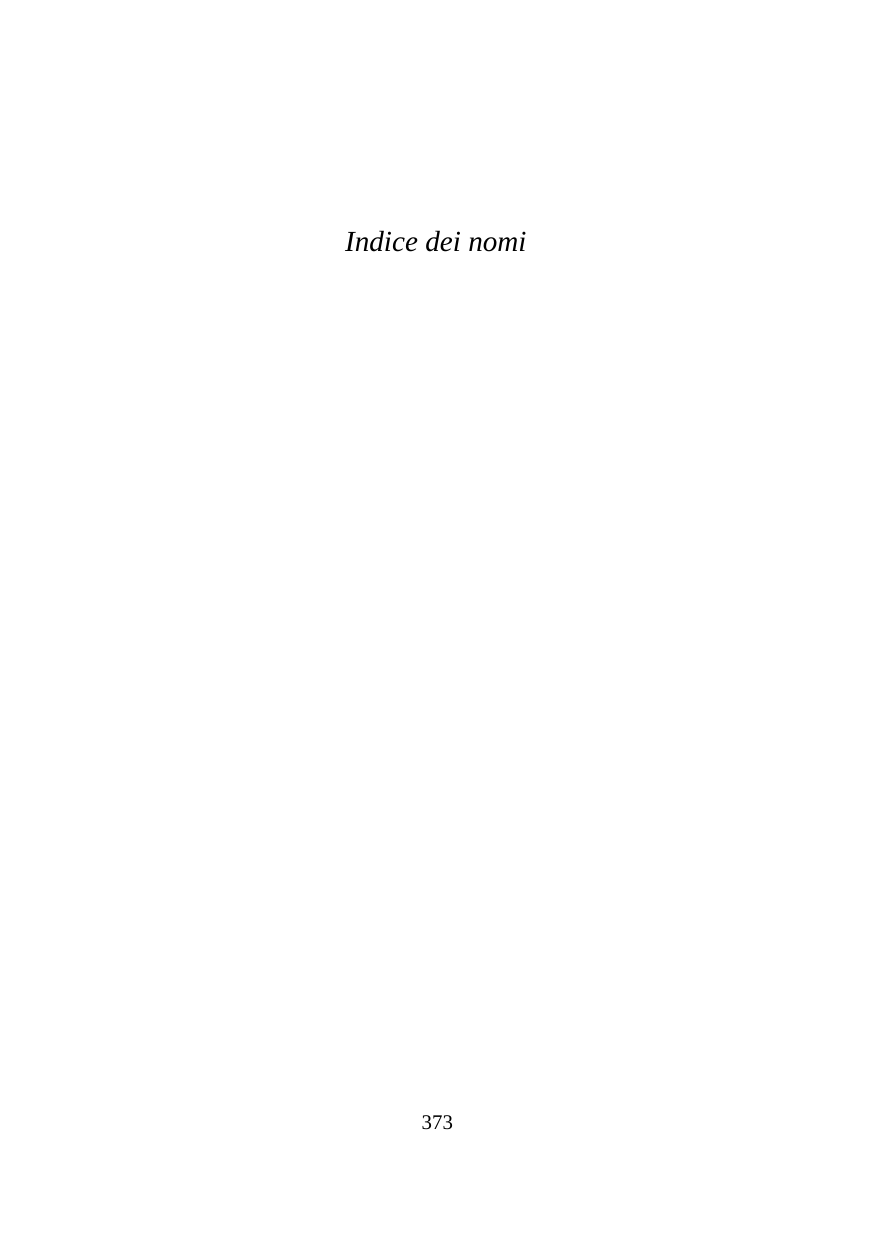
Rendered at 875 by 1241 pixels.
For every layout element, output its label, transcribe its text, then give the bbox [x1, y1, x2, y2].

subtitle Indice dei nomi [106, 224, 768, 258]
